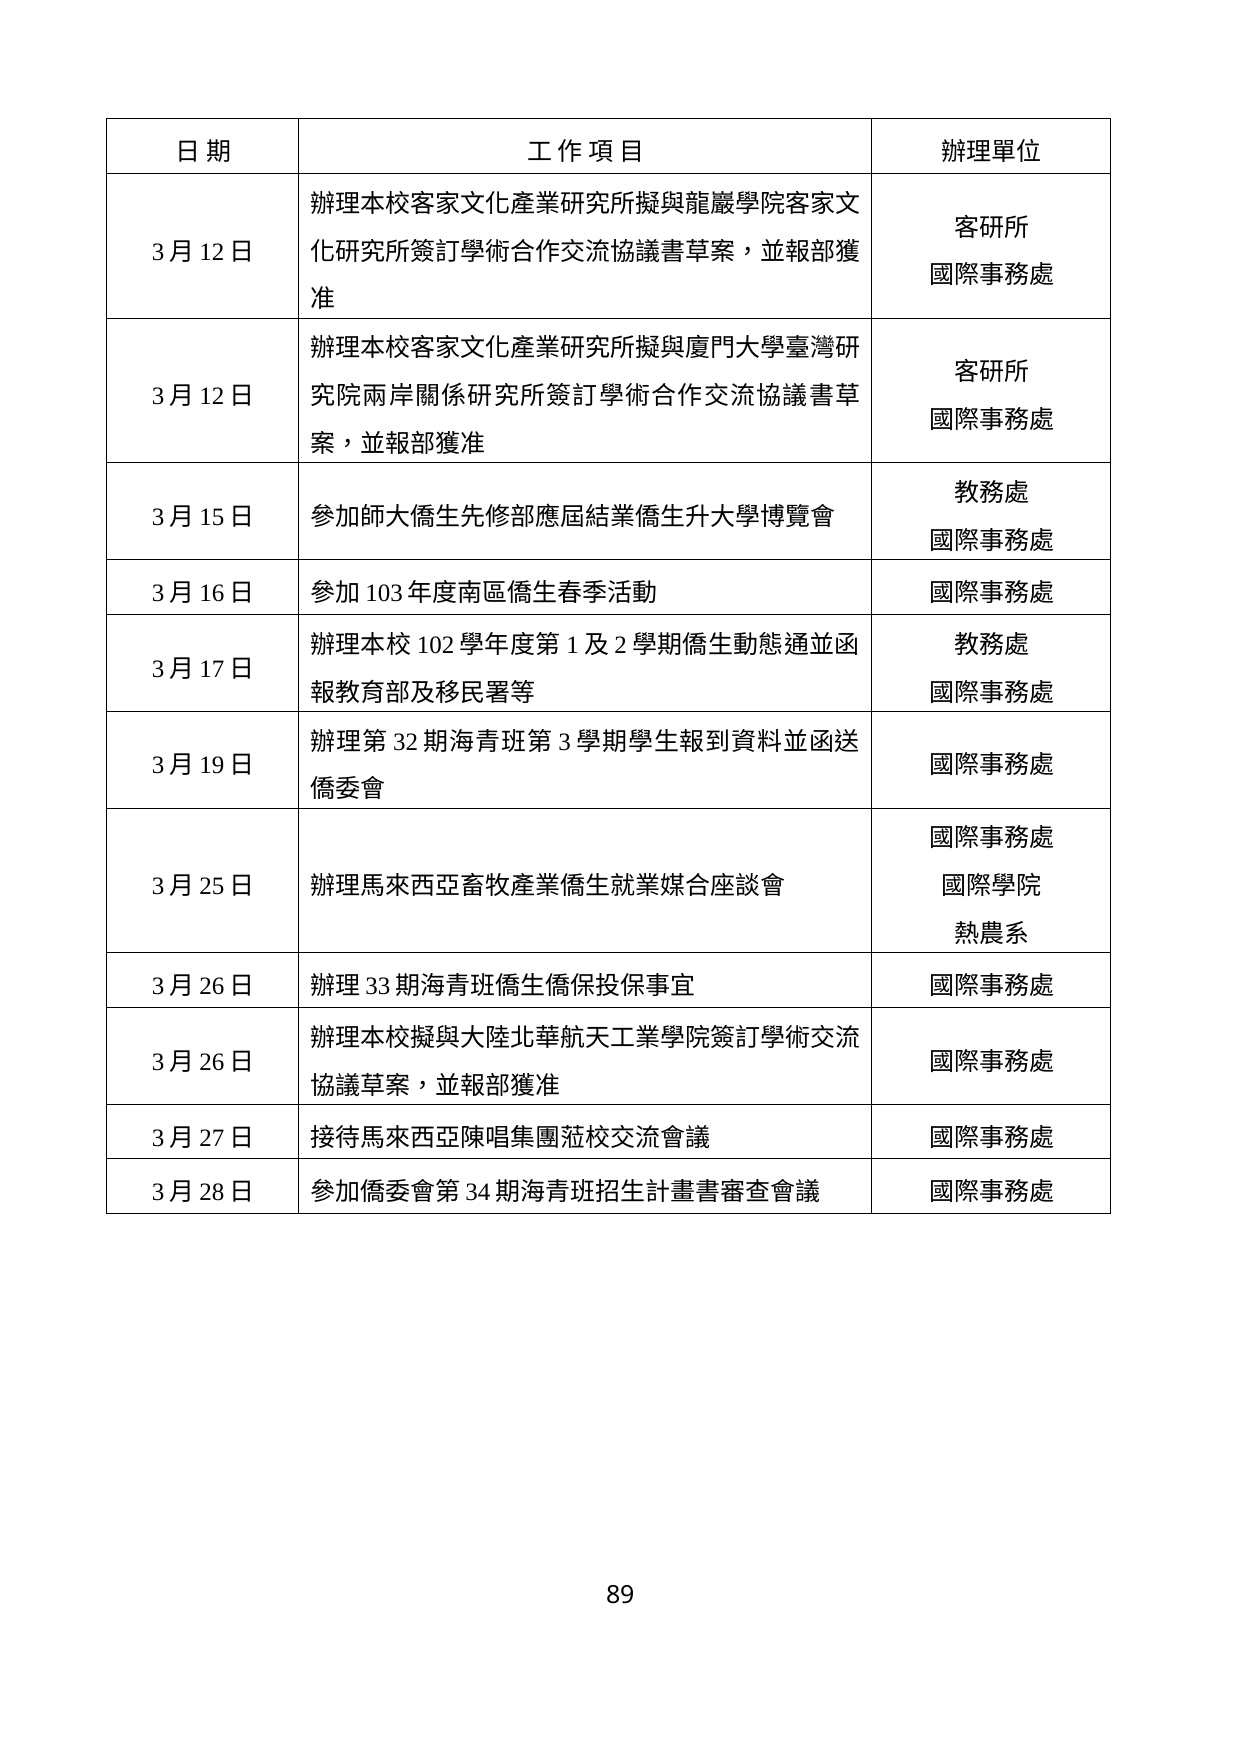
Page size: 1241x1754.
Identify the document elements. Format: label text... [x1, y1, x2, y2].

table_cell 國際事務處 [872, 1105, 1110, 1158]
table_cell 辦理本校擬與大陸北華航天工業學院簽訂學術交流協議草案，並報部獲准 [299, 1008, 871, 1104]
table_cell 參加師大僑生先修部應屆結業僑生升大學博覽會 [299, 463, 871, 559]
table_cell 參加僑委會第34期海青班招生計畫書審查會議 [299, 1159, 871, 1213]
table_cell 3月15日 [107, 463, 298, 559]
table_cell 3月16日 [107, 560, 298, 614]
table_cell 國際事務處 國際學院 熱農系 [872, 809, 1110, 952]
table_cell 國際事務處 [872, 560, 1110, 614]
table_cell 國際事務處 [872, 1008, 1110, 1104]
table_cell 國際事務處 [872, 712, 1110, 807]
table_cell 3月17日 [107, 615, 298, 711]
table_cell 3月27日 [107, 1105, 298, 1158]
table_cell 國際事務處 [872, 953, 1110, 1007]
table_cell 教務處 國際事務處 [872, 615, 1110, 711]
table_cell 辦理本校客家文化產業研究所擬與龍巖學院客家文化研究所簽訂學術合作交流協議書草案，並報部獲准 [299, 174, 871, 317]
table_cell 3月28日 [107, 1159, 298, 1213]
table_cell 3月26日 [107, 1008, 298, 1104]
table_cell 3月12日 [107, 319, 298, 462]
table_cell 參加103年度南區僑生春季活動 [299, 560, 871, 614]
table_cell 辦理馬來西亞畜牧產業僑生就業媒合座談會 [299, 809, 871, 952]
table_cell 3月19日 [107, 712, 298, 807]
table_cell 3月12日 [107, 174, 298, 317]
table_cell 辦理第32期海青班第3學期學生報到資料並函送僑委會 [299, 712, 871, 807]
table_cell 客研所 國際事務處 [872, 174, 1110, 317]
table_cell 國際事務處 [872, 1159, 1110, 1213]
table_cell 辦理本校客家文化產業研究所擬與廈門大學臺灣研究院兩岸關係研究所簽訂學術合作交流協議書草案，並報部獲准 [299, 319, 871, 462]
table_cell 接待馬來西亞陳唱集團蒞校交流會議 [299, 1105, 871, 1158]
table_header 辦理單位 [872, 119, 1110, 173]
table_header 日 期 [107, 119, 298, 173]
table_cell 客研所 國際事務處 [872, 319, 1110, 462]
table_cell 3月25日 [107, 809, 298, 952]
table_cell 辦理33期海青班僑生僑保投保事宜 [299, 953, 871, 1007]
table_header 工 作 項 目 [299, 119, 871, 173]
table_cell 辦理本校102學年度第1及2學期僑生動態通並函報教育部及移民署等 [299, 615, 871, 711]
table_cell 3月26日 [107, 953, 298, 1007]
table_cell 教務處 國際事務處 [872, 463, 1110, 559]
